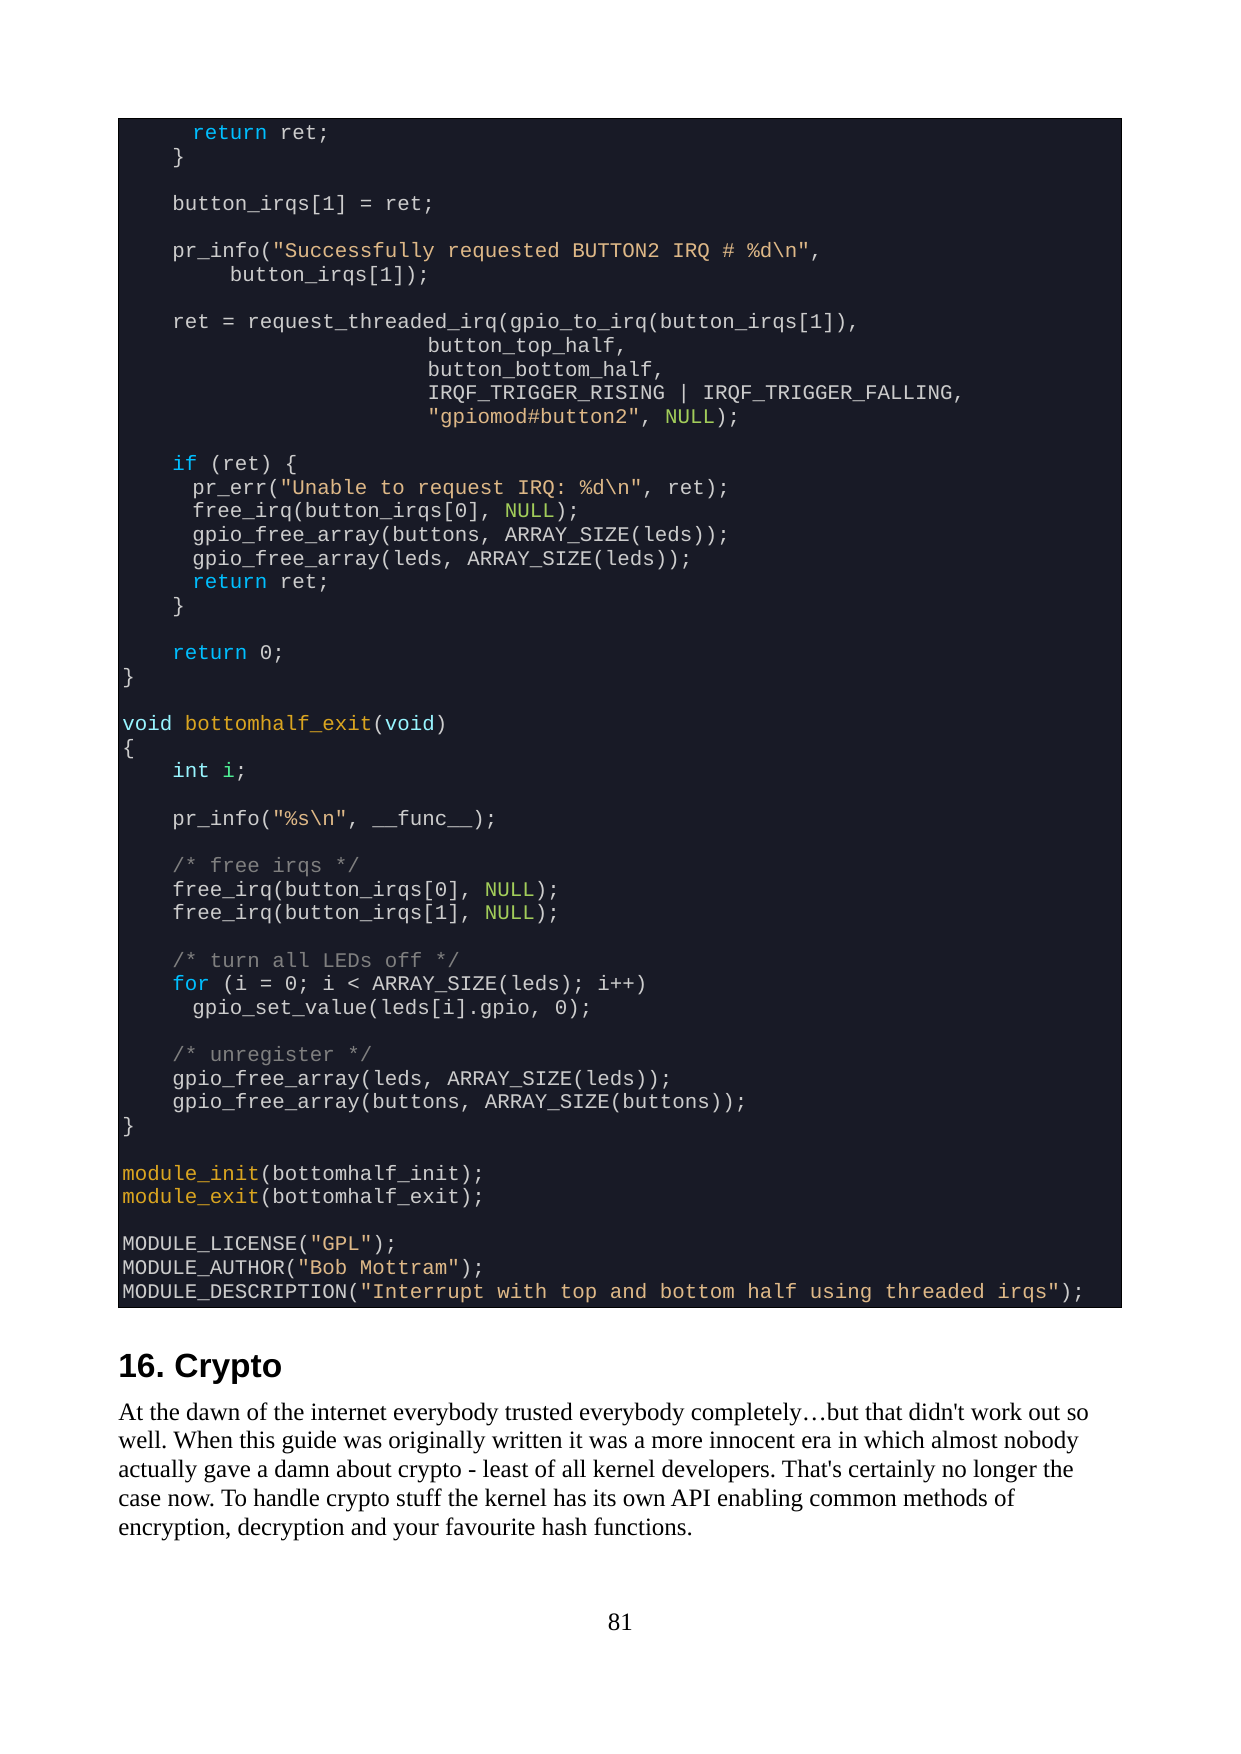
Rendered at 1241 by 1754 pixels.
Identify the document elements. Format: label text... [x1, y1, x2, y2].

text gpio_free_array(leds, ARRAY_SIZE(leds)); [119, 544, 1121, 567]
text MODULE_LICENSE("GPL"); [119, 1229, 1121, 1253]
text gpio_free_array(buttons, ARRAY_SIZE(leds)); [119, 520, 1121, 544]
text MODULE_DESCRIPTION("Interrupt with top and bottom half using threaded irqs"); [119, 1277, 1121, 1307]
text button_irqs[1]); [119, 260, 1121, 284]
text /* free irqs */ [119, 851, 1121, 875]
text pr_info("%s\n", __func__); [119, 804, 1121, 827]
text /* unregister */ [119, 1040, 1121, 1064]
text gpio_free_array(buttons, ARRAY_SIZE(buttons)); [119, 1088, 1121, 1111]
subtitle Crypto [118, 1346, 1122, 1384]
text } [119, 1111, 1121, 1135]
text gpio_free_array(leds, ARRAY_SIZE(leds)); [119, 1064, 1121, 1088]
text At the dawn of the internet everybody trusted everybody completely…but that didn't work out so well. When this guide was originally written it was a more innocent era in which almost nobody actually gave a damn about crypto - least of all kernel developers. That's certainly no longer the case now. To handle crypto stuff the kernel has its own API enabling common methods of encryption, decryption and your favourite hash functions. [118, 1397, 1122, 1541]
text } [119, 662, 1121, 686]
text free_irq(button_irqs[0], NULL); [119, 496, 1121, 520]
text pr_err("Unable to request IRQ: %d\n", ret); [119, 473, 1121, 496]
text "gpiomod#button2", NULL); [119, 402, 1121, 426]
text /* turn all LEDs off */ [119, 946, 1121, 969]
text button_top_half, [119, 331, 1121, 354]
text IRQF_TRIGGER_RISING | IRQF_TRIGGER_FALLING, [119, 378, 1121, 402]
text int i; [119, 757, 1121, 780]
text MODULE_AUTHOR("Bob Mottram"); [119, 1253, 1121, 1277]
text return ret; [119, 567, 1121, 591]
text return ret; [119, 119, 1121, 142]
text gpio_set_value(leds[i].gpio, 0); [119, 993, 1121, 1017]
text } [119, 142, 1121, 165]
text pr_info("Successfully requested BUTTON2 IRQ # %d\n", [119, 236, 1121, 260]
text for (i = 0; i < ARRAY_SIZE(leds); i++) [119, 969, 1121, 993]
text free_irq(button_irqs[0], NULL); [119, 875, 1121, 898]
text ret = request_threaded_irq(gpio_to_irq(button_irqs[1]), [119, 307, 1121, 331]
text module_init(bottomhalf_init); [119, 1158, 1121, 1182]
text void bottomhalf_exit(void) [119, 709, 1121, 733]
text button_bottom_half, [119, 354, 1121, 378]
text return 0; [119, 638, 1121, 662]
text } [119, 591, 1121, 615]
text if (ret) { [119, 449, 1121, 473]
text button_irqs[1] = ret; [119, 189, 1121, 213]
text free_irq(button_irqs[1], NULL); [119, 898, 1121, 922]
text module_exit(bottomhalf_exit); [119, 1182, 1121, 1206]
text { [119, 733, 1121, 757]
